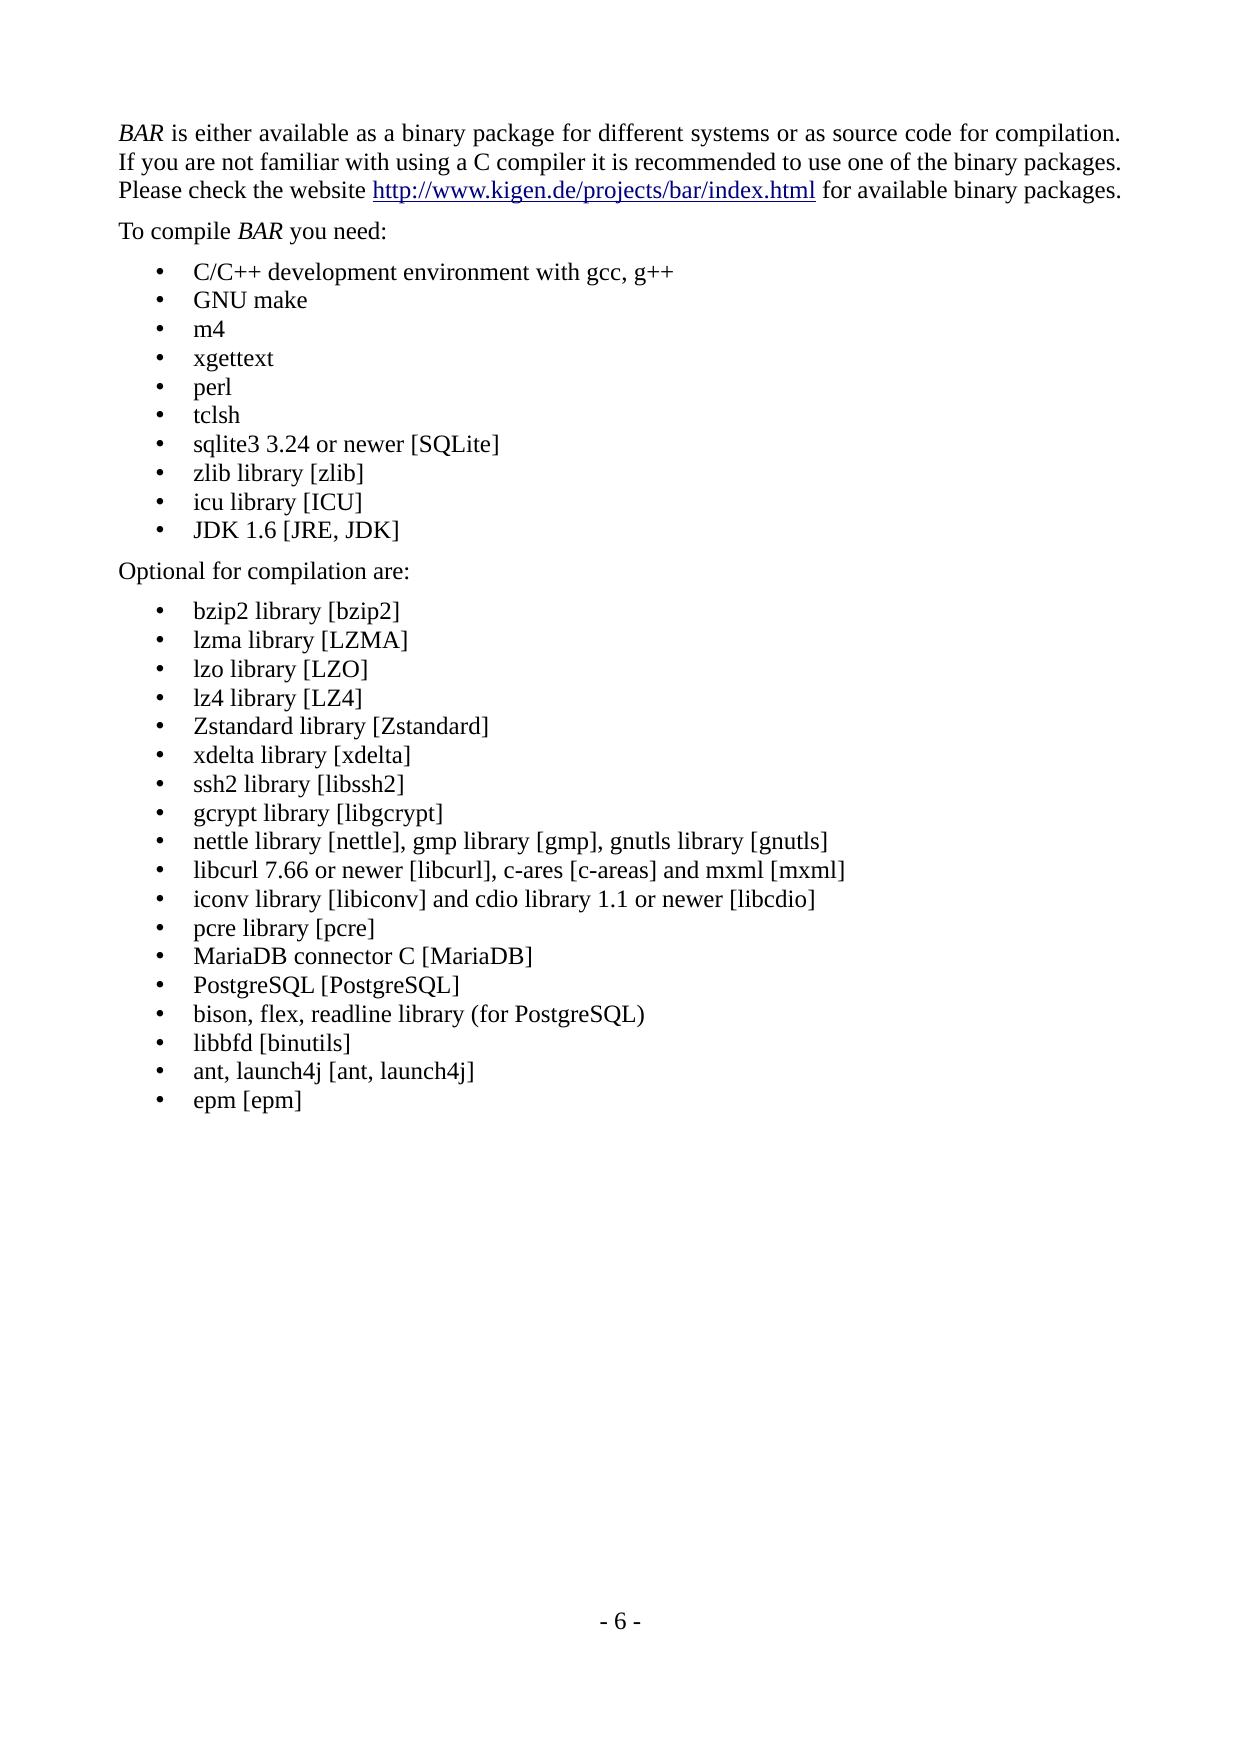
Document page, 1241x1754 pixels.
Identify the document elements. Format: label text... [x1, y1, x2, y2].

list tclsh [156, 400, 1122, 429]
list PostgreSQL [PostgreSQL] [156, 970, 1122, 999]
list Zstandard library [Zstandard] [156, 711, 1122, 740]
list sqlite3 3.24 or newer [SQLite] [156, 429, 1122, 458]
list libbfd [binutils] [156, 1028, 1122, 1056]
list pcre library [pcre] [156, 913, 1122, 941]
list GNU make [156, 285, 1122, 314]
list lz4 library [LZ4] [156, 683, 1122, 711]
list bzip2 library [bzip2] [156, 596, 1122, 625]
list iconv library [libiconv] and cdio library 1.1 or newer [libcdio] [156, 884, 1122, 913]
list ssh2 library [libssh2] [156, 769, 1122, 798]
list JDK 1.6 [JRE, JDK] [156, 515, 1122, 544]
list ant, launch4j [ant, launch4j] [156, 1056, 1122, 1085]
text Optional for compilation are: [118, 556, 1122, 585]
list xgettext [156, 343, 1122, 372]
list zlib library [zlib] [156, 458, 1122, 487]
list bison, flex, readline library (for PostgreSQL) [156, 999, 1122, 1028]
list C/C++ development environment with gcc, g++ [156, 257, 1122, 285]
list epm [epm] [156, 1085, 1122, 1114]
list icu library [ICU] [156, 487, 1122, 515]
list perl [156, 372, 1122, 400]
list m4 [156, 314, 1122, 343]
text To compile BAR you need: [118, 216, 1122, 245]
list lzo library [LZO] [156, 654, 1122, 683]
list nettle library [nettle], gmp library [gmp], gnutls library [gnutls] [156, 826, 1122, 855]
list libcurl 7.66 or newer [libcurl], c-ares [c-areas] and mxml [mxml] [156, 855, 1122, 884]
list MariaDB connector C [MariaDB] [156, 941, 1122, 970]
list lzma library [LZMA] [156, 625, 1122, 654]
list xdelta library [xdelta] [156, 740, 1122, 769]
text BAR is either available as a binary package for different systems or as source code for compilation. If you are not familiar with using a C compiler it is recommended to use one of the binary packages. Please check the website http://www.kigen.de/projects/bar/index.html for available binary packages. [118, 118, 1122, 204]
list gcrypt library [libgcrypt] [156, 798, 1122, 826]
